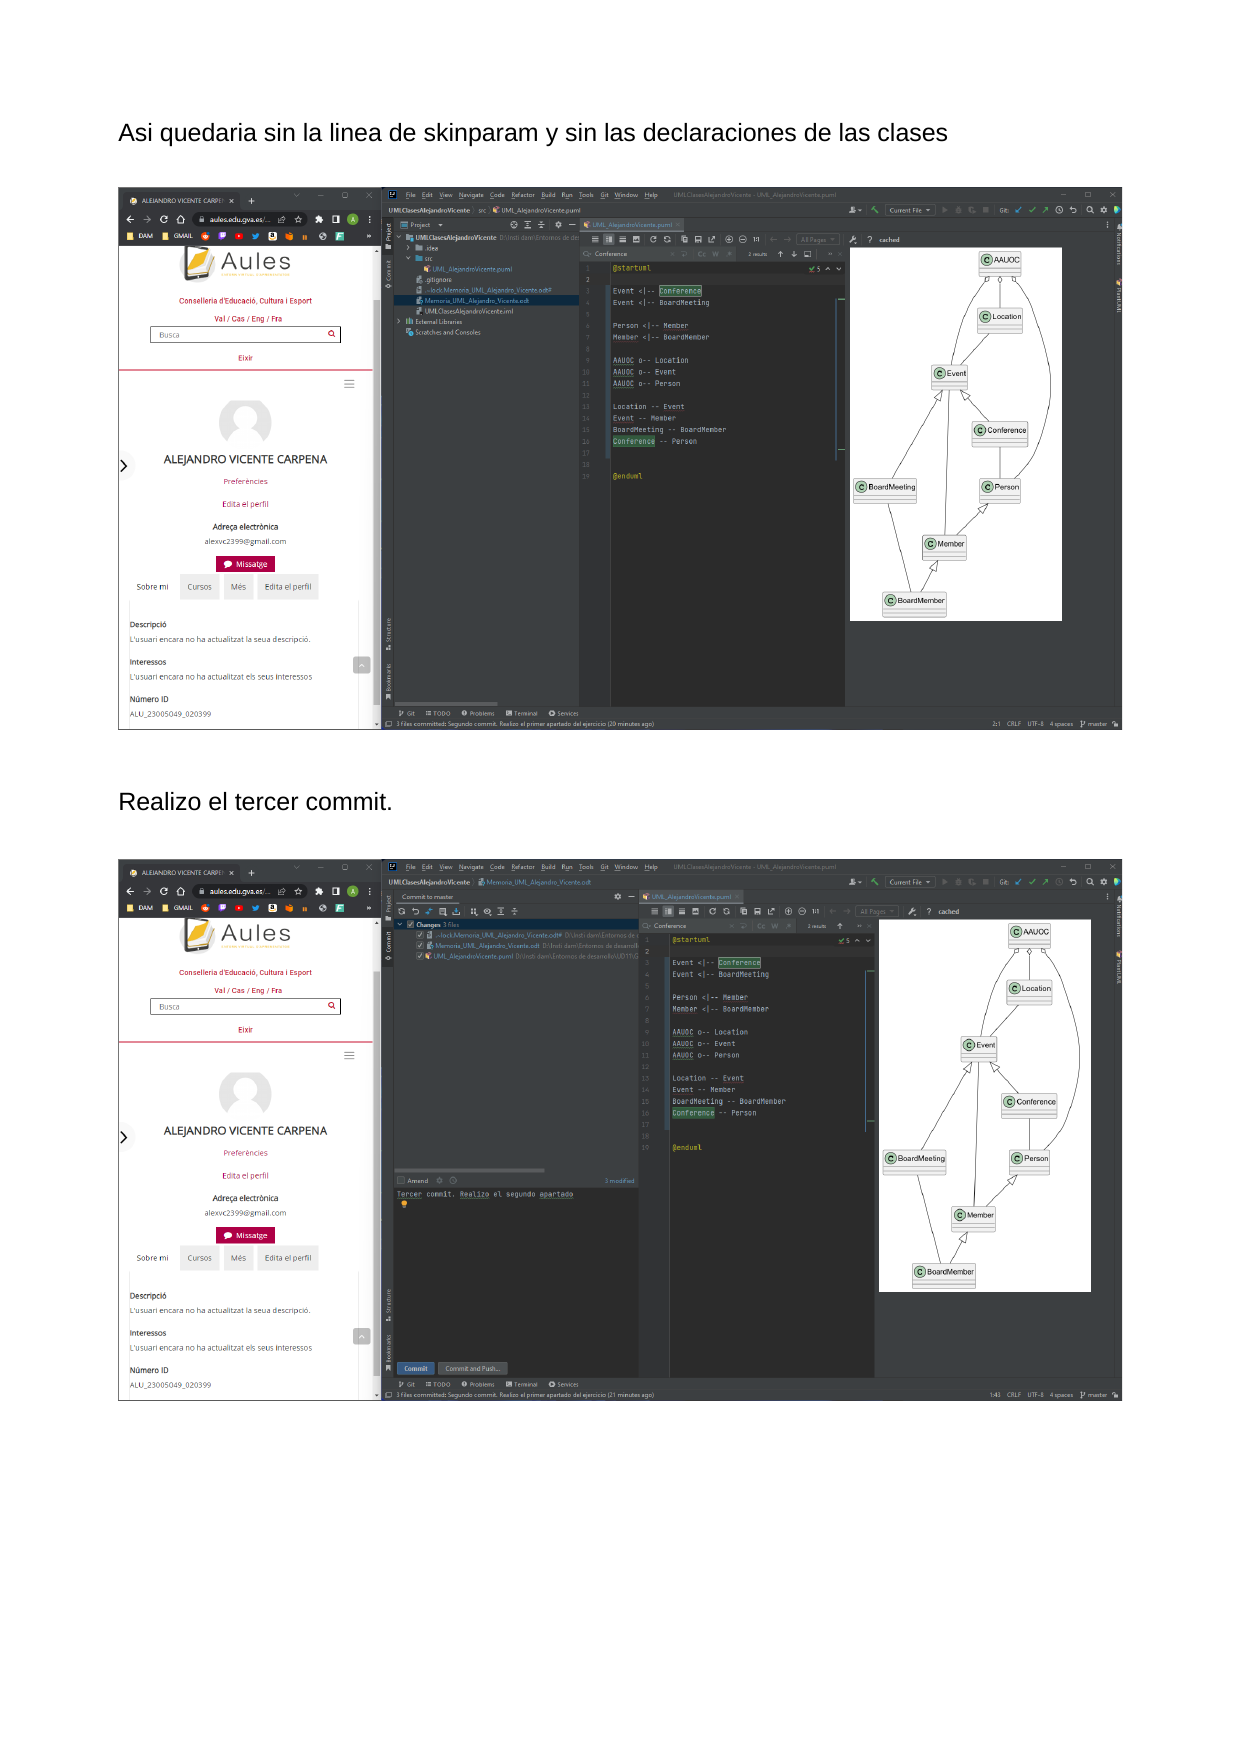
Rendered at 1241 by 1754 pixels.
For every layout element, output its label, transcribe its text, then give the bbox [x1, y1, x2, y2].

picture [118, 187, 1123, 730]
text Realizo el tercer commit. [118, 787, 1122, 816]
picture [118, 859, 1123, 1401]
text Asi quedaria sin la linea de skinparam y sin las declaraciones de las clases [118, 118, 1122, 147]
